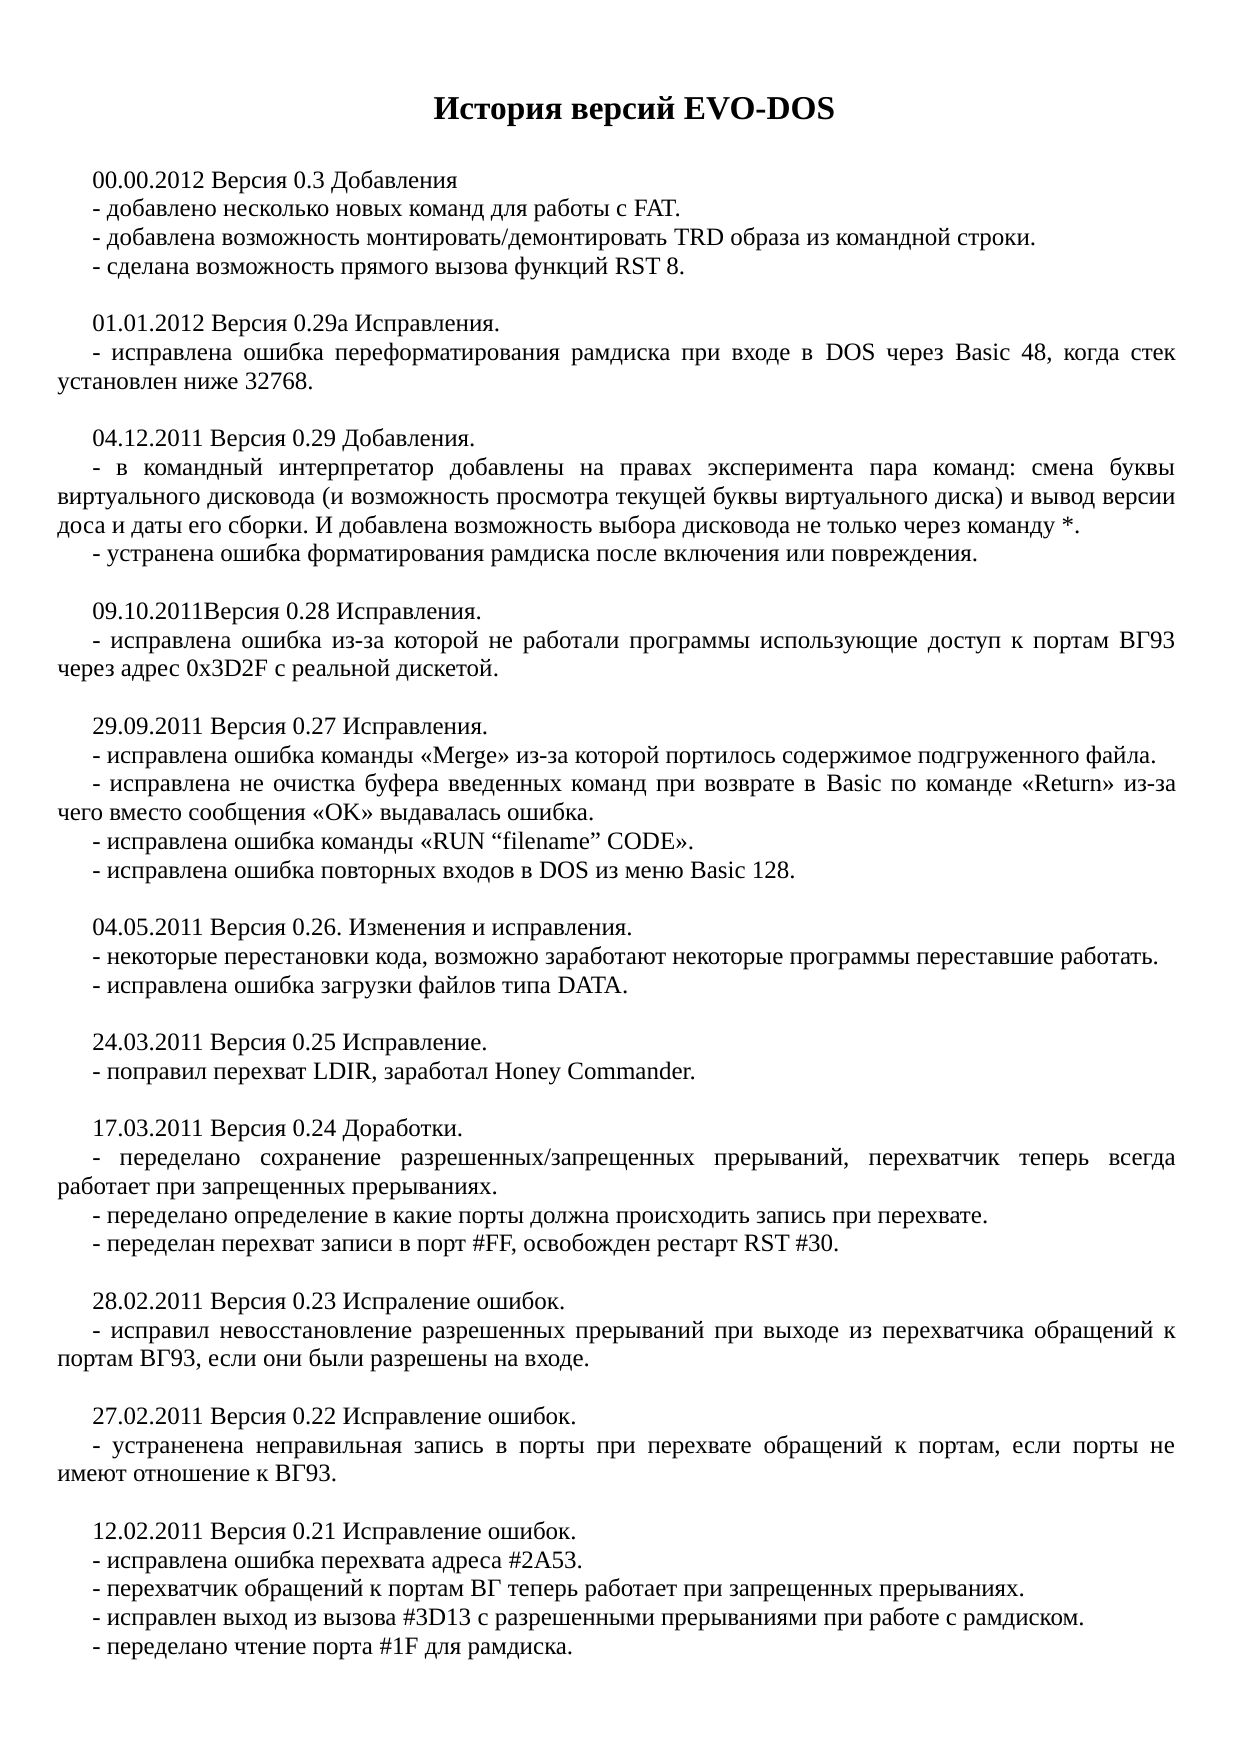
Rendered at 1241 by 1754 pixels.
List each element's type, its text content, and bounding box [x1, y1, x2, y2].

text 28.02.2011 Версия 0.23 Испраление ошибок. [57, 1286, 1176, 1315]
text - перехватчик обращений к портам ВГ теперь работает при запрещенных прерываниях. [57, 1573, 1176, 1602]
text 00.00.2012 Версия 0.3 Добавления [57, 165, 1176, 193]
text - некоторые перестановки кода, возможно заработают некоторые программы переставшие работать. [57, 941, 1176, 970]
text История версий EVO-DOS [57, 88, 1176, 126]
text - исправлена ошибка переформатирования рамдиска при входе в DOS через Basic 48, когда стек установлен ниже 32768. [57, 337, 1176, 395]
text 04.12.2011 Версия 0.29 Добавления. [57, 423, 1176, 452]
text - поправил перехват LDIR, заработал Honey Commander. [57, 1056, 1176, 1085]
text 01.01.2012 Версия 0.29а Исправления. [57, 308, 1176, 337]
text 27.02.2011 Версия 0.22 Исправление ошибок. [57, 1401, 1176, 1430]
text 17.03.2011 Версия 0.24 Доработки. [57, 1113, 1176, 1142]
text - переделано чтение порта #1F для рамдиска. [57, 1631, 1176, 1660]
text - исправлена не очистка буфера введенных команд при возврате в Basic по команде «Return» из-за чего вместо сообщения «OK» выдавалась ошибка. [57, 768, 1176, 826]
text 04.05.2011 Версия 0.26. Изменения и исправления. [57, 912, 1176, 941]
text - исправлена ошибка из-за которой не работали программы использующие доступ к портам ВГ93 через адрес 0x3D2F с реальной дискетой. [57, 625, 1176, 682]
text - исправлена ошибка загрузки файлов типа DATA. [57, 970, 1176, 998]
text - исправил невосстановление разрешенных прерываний при выходе из перехватчика обращений к портам ВГ93, если они были разрешены на входе. [57, 1315, 1176, 1372]
text - исправлена ошибка перехвата адреса #2A53. [57, 1545, 1176, 1573]
text - исправлена ошибка команды «RUN “filename” CODE». [57, 826, 1176, 855]
text - переделано сохранение разрешенных/запрещенных прерываний, перехватчик теперь всегда работает при запрещенных прерываниях. [57, 1142, 1176, 1200]
text - добавлена возможность монтировать/демонтировать TRD образа из командной строки. [57, 222, 1176, 251]
text - переделано определение в какие порты должна происходить запись при перехвате. [57, 1200, 1176, 1228]
text - переделан перехват записи в порт #FF, освобожден рестарт RST #30. [57, 1228, 1176, 1257]
text - сделана возможность прямого вызова функций RST 8. [57, 251, 1176, 280]
text - в командный интерпретатор добавлены на правах эксперимента пара команд: смена буквы виртуального дисковода (и возможность просмотра текущей буквы виртуального диска) и вывод версии доса и даты его сборки. И добавлена возможность выбора дисковода не только через команду *. [57, 452, 1176, 538]
text - исправлена ошибка команды «Merge» из-за которой портилось содержимое подгруженного файла. [57, 740, 1176, 768]
text 29.09.2011 Версия 0.27 Исправления. [57, 711, 1176, 740]
text - исправлен выход из вызова #3D13 с разрешенными прерываниями при работе с рамдиском. [57, 1602, 1176, 1631]
text - устраненена неправильная запись в порты при перехвате обращений к портам, если порты не имеют отношение к ВГ93. [57, 1430, 1176, 1487]
text - исправлена ошибка повторных входов в DOS из меню Basic 128. [57, 855, 1176, 883]
text 12.02.2011 Версия 0.21 Исправление ошибок. [57, 1516, 1176, 1545]
text 24.03.2011 Версия 0.25 Исправление. [57, 1027, 1176, 1056]
text - устранена ошибка форматирования рамдиска после включения или повреждения. [57, 538, 1176, 567]
text - добавлено несколько новых команд для работы с FAT. [57, 193, 1176, 222]
text 09.10.2011Версия 0.28 Исправления. [57, 596, 1176, 625]
